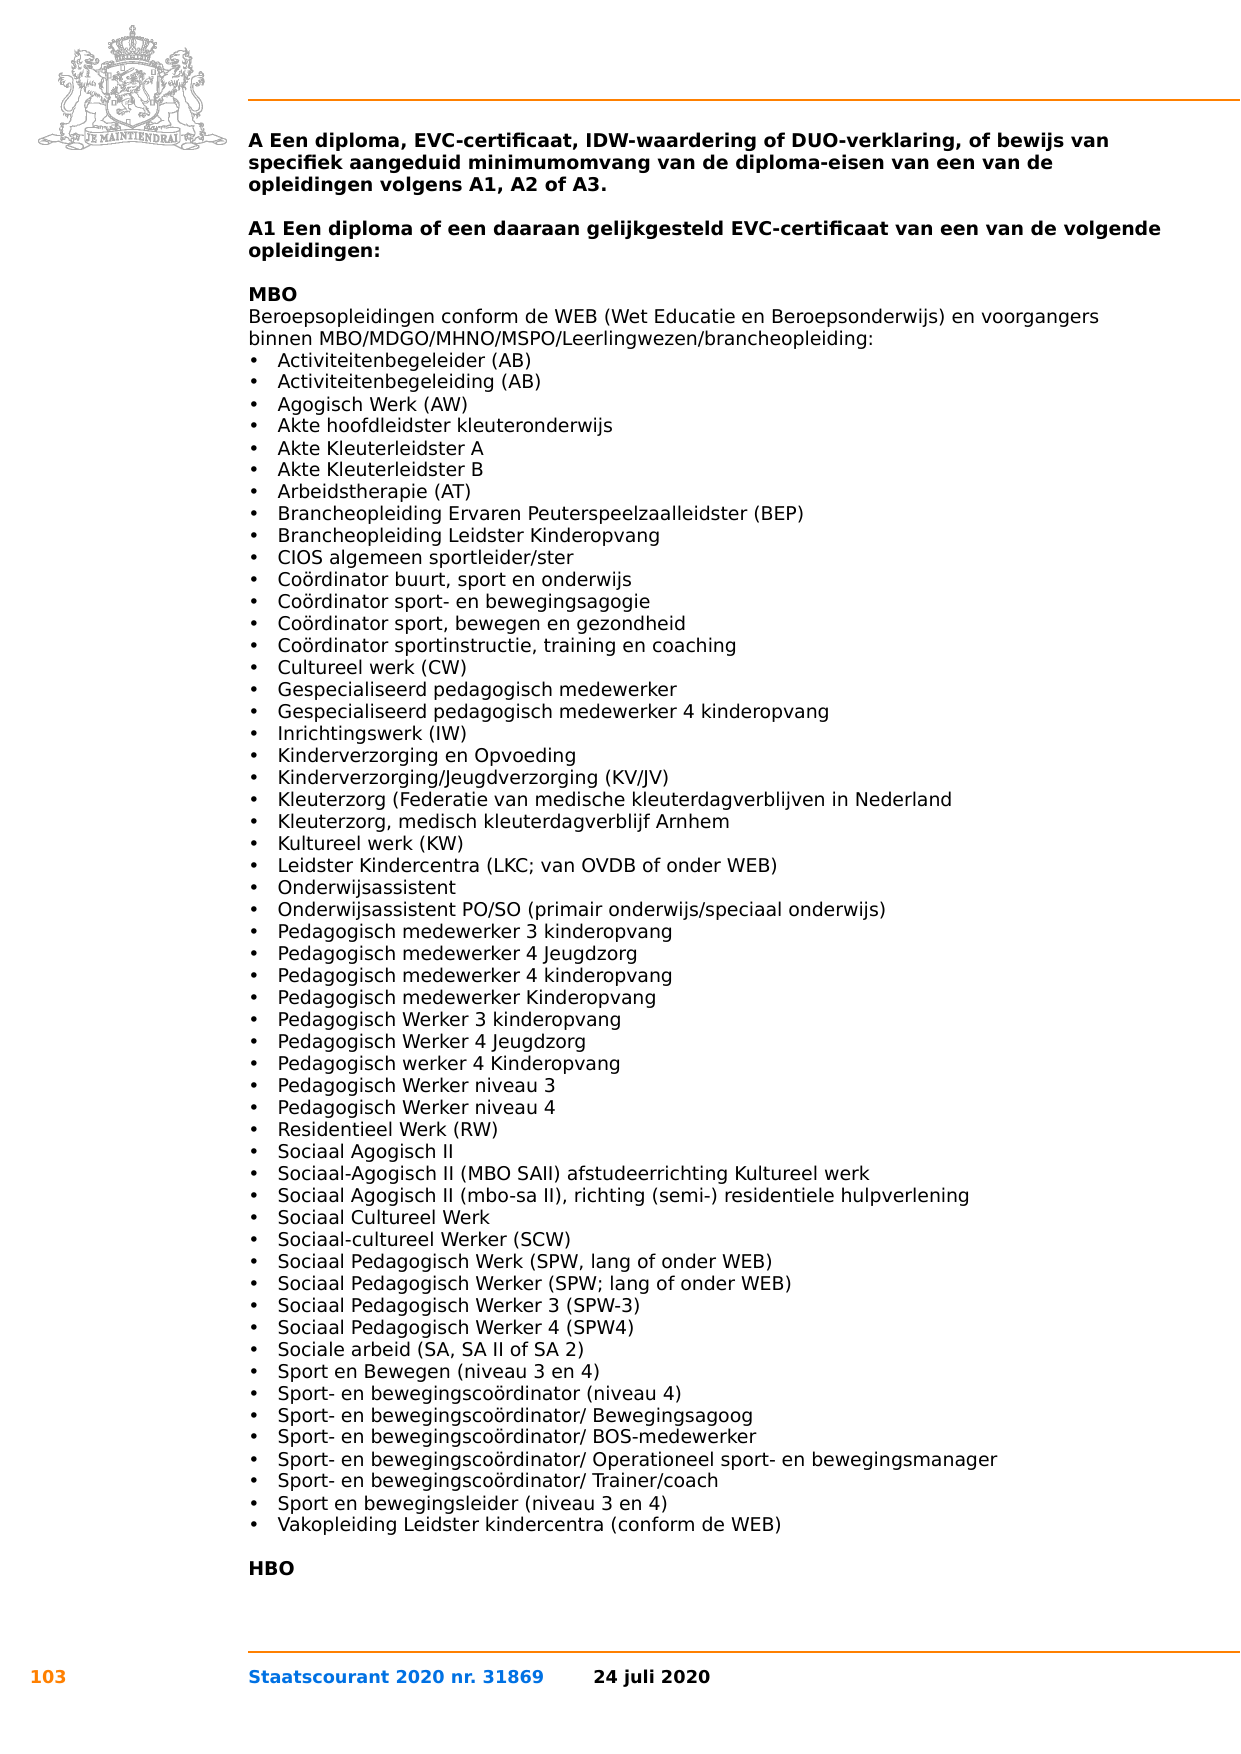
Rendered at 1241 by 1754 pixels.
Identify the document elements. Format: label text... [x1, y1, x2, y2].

text • Sociaal Pedagogisch Werk (SPW, lang of onder WEB) [248, 1251, 1163, 1273]
text • Sociaal Cultureel Werk [248, 1207, 1163, 1229]
text • Sport en bewegingsleider (niveau 3 en 4) [248, 1492, 1163, 1514]
text • Sociaal Pedagogisch Werker 4 (SPW4) [248, 1317, 1163, 1338]
picture [38, 25, 227, 150]
text • Coördinator sport, bewegen en gezondheid [248, 613, 1163, 635]
text • Sport- en bewegingscoördinator/ Bewegingsagoog [248, 1404, 1163, 1426]
text • Residentieel Werk (RW) [248, 1119, 1163, 1141]
text • Akte Kleuterleidster A [248, 437, 1163, 459]
text • Kleuterzorg (Federatie van medische kleuterdagverblijven in Nederland [248, 789, 1163, 811]
text • Sociaal Agogisch II [248, 1141, 1163, 1163]
text • Cultureel werk (CW) [248, 657, 1163, 679]
text • Sport- en bewegingscoördinator/ Operationeel sport- en bewegingsmanager [248, 1448, 1163, 1470]
text • Vakopleiding Leidster kindercentra (conform de WEB) [248, 1514, 1163, 1536]
text • Pedagogisch Werker niveau 4 [248, 1097, 1163, 1119]
text MBO [248, 283, 1163, 306]
text • Kinderverzorging en Opvoeding [248, 745, 1163, 767]
text • Coördinator sportinstructie, training en coaching [248, 635, 1163, 657]
text • Akte hoofdleidster kleuteronderwijs [248, 415, 1163, 437]
text • Kultureel werk (KW) [248, 833, 1163, 855]
text • Akte Kleuterleidster B [248, 459, 1163, 481]
text • Onderwijsassistent [248, 877, 1163, 899]
text • Leidster Kindercentra (LKC; van OVDB of onder WEB) [248, 855, 1163, 877]
text • Sociaal Pedagogisch Werker 3 (SPW-3) [248, 1294, 1163, 1317]
text HBO [248, 1558, 1163, 1580]
text • Agogisch Werk (AW) [248, 393, 1163, 415]
subtitle A Een diploma, EVC-certificaat, IDW-waardering of DUO-verklaring, of bewijs van specifiek aangeduid minimumomvang van de diploma-eisen van een van de opleidingen volgens A1, A2 of A3. [248, 130, 1163, 196]
text • Kleuterzorg, medisch kleuterdagverblijf Arnhem [248, 811, 1163, 833]
text • Pedagogisch medewerker 3 kinderopvang [248, 921, 1163, 943]
text • Sociaal-cultureel Werker (SCW) [248, 1229, 1163, 1251]
text • Pedagogisch medewerker 4 Jeugdzorg [248, 943, 1163, 965]
text • Sociaal-Agogisch II (MBO SAII) afstudeerrichting Kultureel werk [248, 1163, 1163, 1185]
text • Arbeidstherapie (AT) [248, 481, 1163, 503]
text • Activiteitenbegeleiding (AB) [248, 371, 1163, 393]
text • Gespecialiseerd pedagogisch medewerker 4 kinderopvang [248, 701, 1163, 723]
text • Sociaal Agogisch II (mbo-sa II), richting (semi-) residentiele hulpverlening [248, 1185, 1163, 1207]
text • Activiteitenbegeleider (AB) [248, 349, 1163, 371]
text • Onderwijsassistent PO/SO (primair onderwijs/speciaal onderwijs) [248, 899, 1163, 921]
text • Brancheopleiding Ervaren Peuterspeelzaalleidster (BEP) [248, 503, 1163, 525]
text • Sociale arbeid (SA, SA II of SA 2) [248, 1338, 1163, 1361]
text • Sport en Bewegen (niveau 3 en 4) [248, 1361, 1163, 1382]
text • Brancheopleiding Leidster Kinderopvang [248, 525, 1163, 547]
text • Sport- en bewegingscoördinator/ BOS-medewerker [248, 1426, 1163, 1448]
text • Inrichtingswerk (IW) [248, 723, 1163, 745]
text • Gespecialiseerd pedagogisch medewerker [248, 679, 1163, 701]
text • Kinderverzorging/Jeugdverzorging (KV/JV) [248, 767, 1163, 789]
text • Sport- en bewegingscoördinator/ Trainer/coach [248, 1470, 1163, 1492]
text A1 Een diploma of een daaraan gelijkgesteld EVC-certificaat van een van de volgende opleidingen: [248, 218, 1163, 262]
text • Pedagogisch werker 4 Kinderopvang [248, 1053, 1163, 1075]
text • Pedagogisch medewerker 4 kinderopvang [248, 965, 1163, 987]
text • Sport- en bewegingscoördinator (niveau 4) [248, 1382, 1163, 1404]
text • Coördinator buurt, sport en onderwijs [248, 569, 1163, 591]
text • Pedagogisch Werker niveau 3 [248, 1075, 1163, 1097]
text • Coördinator sport- en bewegingsagogie [248, 591, 1163, 613]
text • Sociaal Pedagogisch Werker (SPW; lang of onder WEB) [248, 1273, 1163, 1294]
text • CIOS algemeen sportleider/ster [248, 547, 1163, 569]
text • Pedagogisch Werker 3 kinderopvang [248, 1009, 1163, 1031]
text Beroepsopleidingen conform de WEB (Wet Educatie en Beroepsonderwijs) en voorgangers binnen MBO/MDGO/MHNO/MSPO/Leerlingwezen/brancheopleiding: [248, 306, 1163, 349]
text • Pedagogisch medewerker Kinderopvang [248, 987, 1163, 1009]
text • Pedagogisch Werker 4 Jeugdzorg [248, 1031, 1163, 1053]
